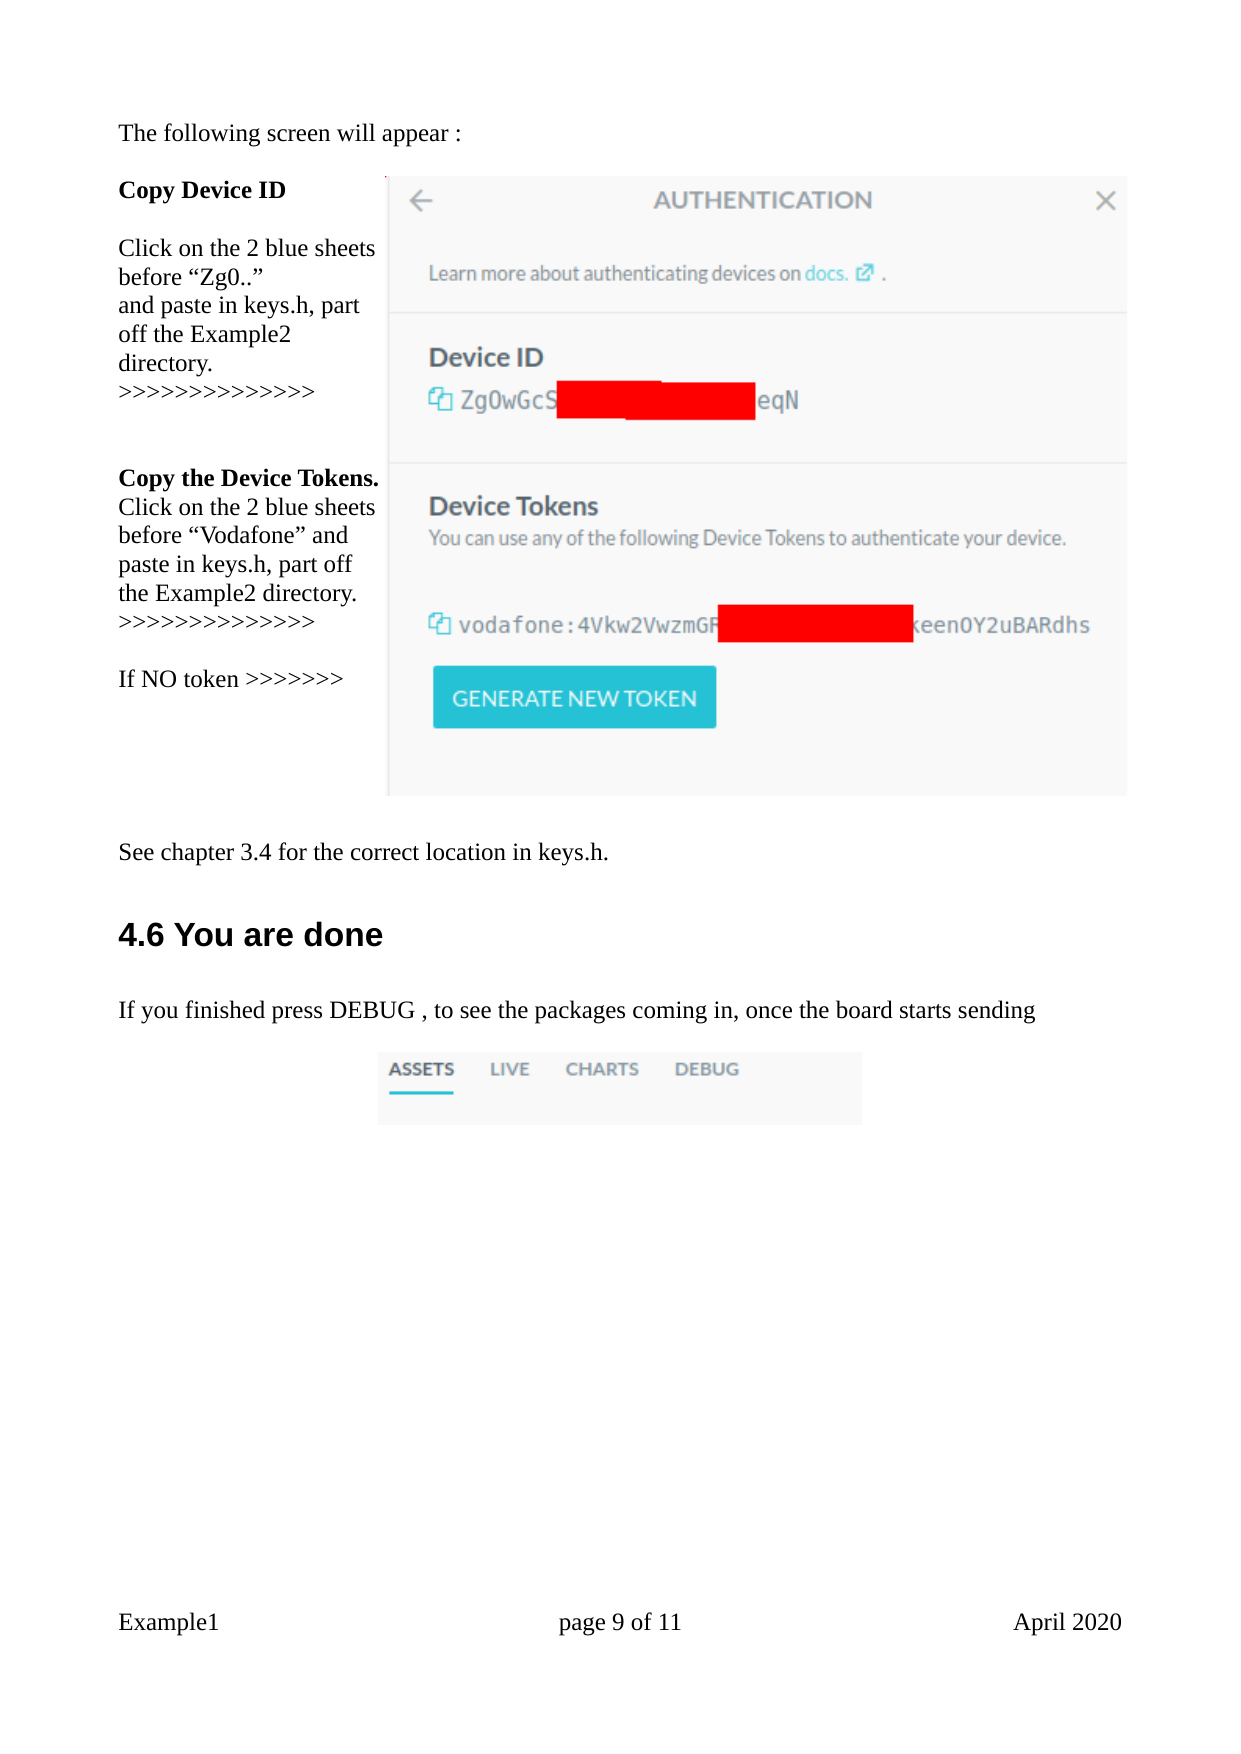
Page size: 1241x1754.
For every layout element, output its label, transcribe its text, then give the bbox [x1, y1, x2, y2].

picture [385, 176, 1128, 796]
text Click on the 2 blue sheets before “Zg0..” [118, 233, 385, 291]
subtitle 4.6 You are done [118, 915, 1122, 954]
text Copy the Device Tokens. Click on the 2 blue sheets before “Vodafone” and paste in keys.h, part off the Example2 directory. [118, 463, 385, 607]
picture [377, 1052, 863, 1125]
text >>>>>>>>>>>>>> [118, 377, 385, 406]
text >>>>>>>>>>>>>> [118, 607, 385, 636]
text and paste in keys.h, part off the Example2 directory. [118, 291, 385, 377]
text If NO token >>>>>>> [118, 664, 385, 693]
text Copy Device ID [118, 176, 385, 204]
text If you finished press DEBUG , to see the packages coming in, once the board starts sending [118, 995, 1122, 1024]
text See chapter 3.4 for the correct location in keys.h. [118, 837, 1122, 866]
text The following screen will appear : [118, 118, 1122, 147]
